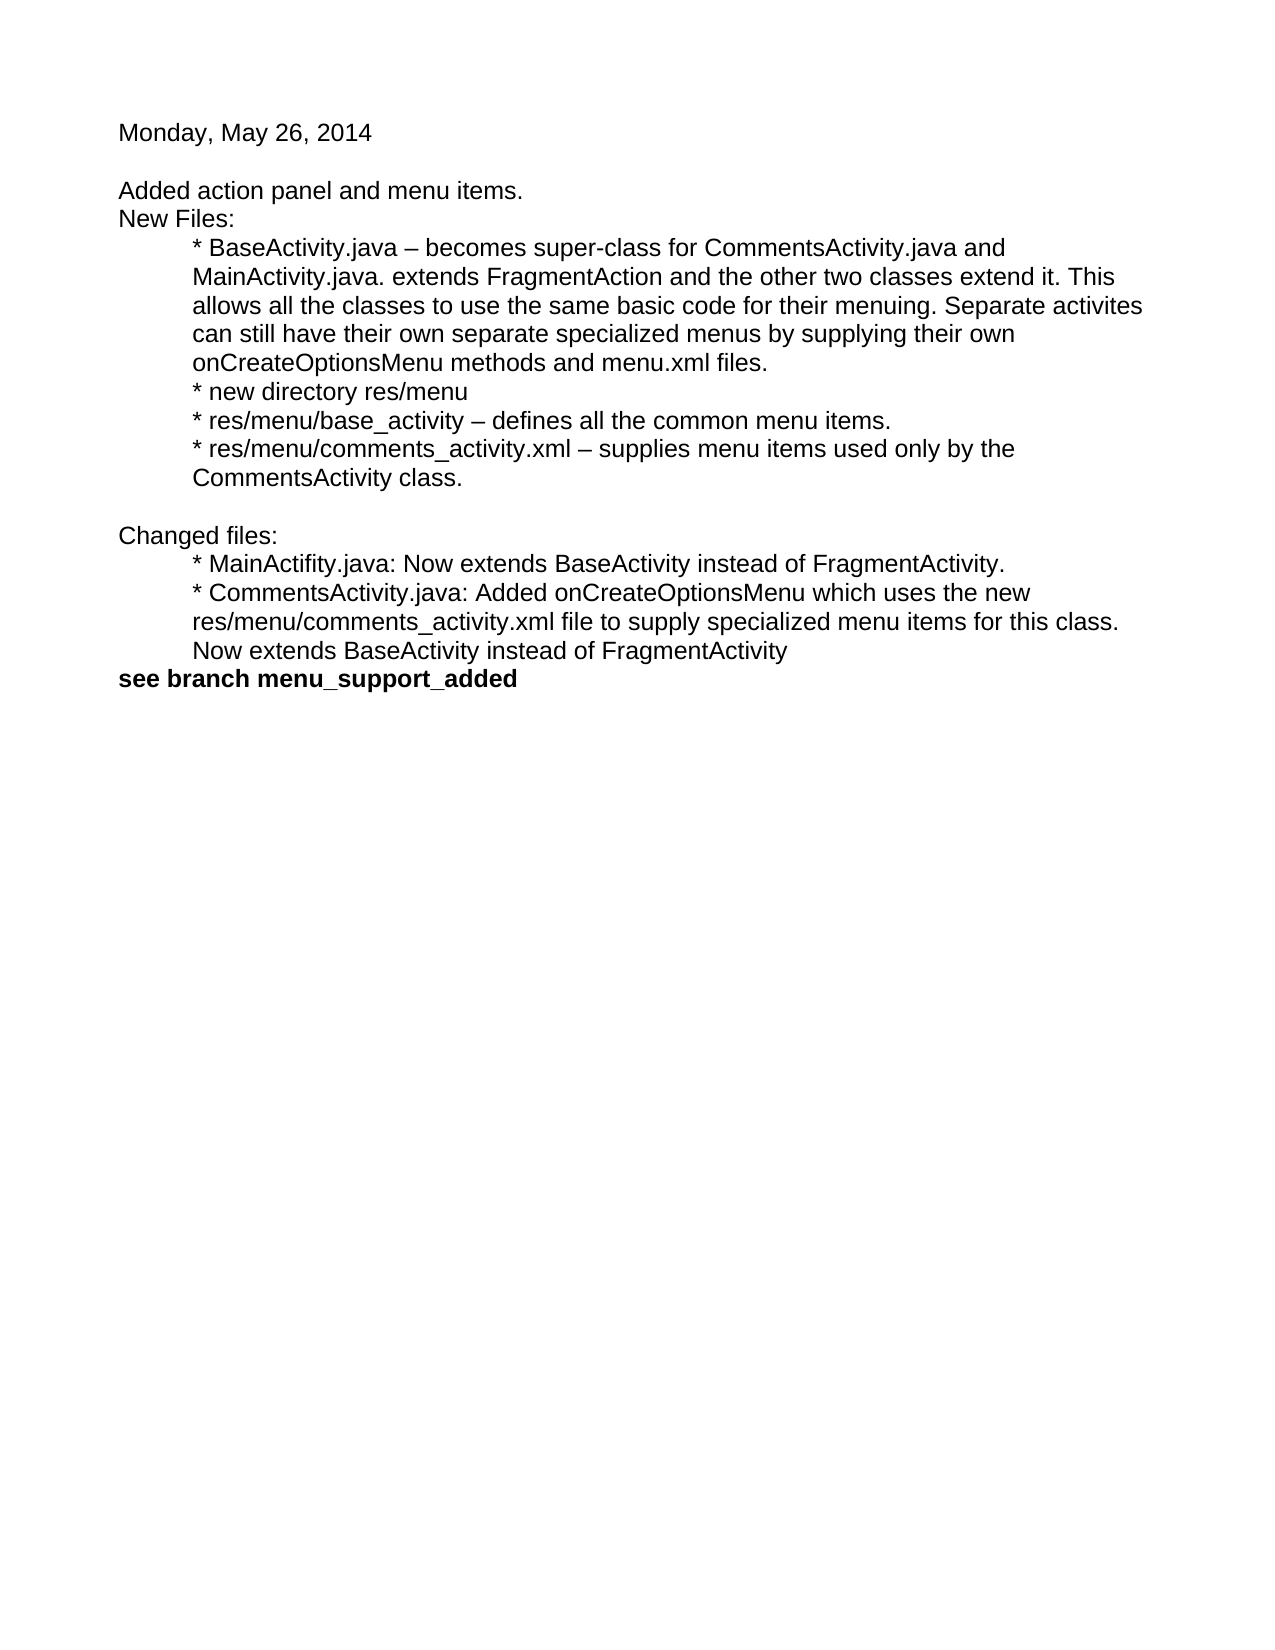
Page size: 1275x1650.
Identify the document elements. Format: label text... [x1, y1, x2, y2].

text New Files: [118, 204, 1157, 233]
text * res/menu/comments_activity.xml – supplies menu items used only by the CommentsActivity class. [192, 434, 1157, 492]
text Now extends BaseActivity instead of FragmentActivity [192, 636, 1157, 664]
text * new directory res/menu [192, 377, 1157, 406]
text * res/menu/base_activity – defines all the common menu items. [192, 406, 1157, 434]
text * MainActifity.java: Now extends BaseActivity instead of FragmentActivity. [192, 549, 1157, 578]
text see branch menu_support_added [118, 664, 1157, 693]
text Changed files: [118, 521, 1157, 549]
text * CommentsActivity.java: Added onCreateOptionsMenu which uses the new res/menu/comments_activity.xml file to supply specialized menu items for this class. [192, 578, 1157, 636]
text Monday, May 26, 2014 [118, 118, 1157, 147]
text Added action panel and menu items. [118, 176, 1157, 204]
text * BaseActivity.java – becomes super-class for CommentsActivity.java and MainActivity.java. extends FragmentAction and the other two classes extend it. This allows all the classes to use the same basic code for their menuing. Separate activites can still have their own separate specialized menus by supplying their own onCreateOptionsMenu methods and menu.xml files. [192, 233, 1157, 377]
